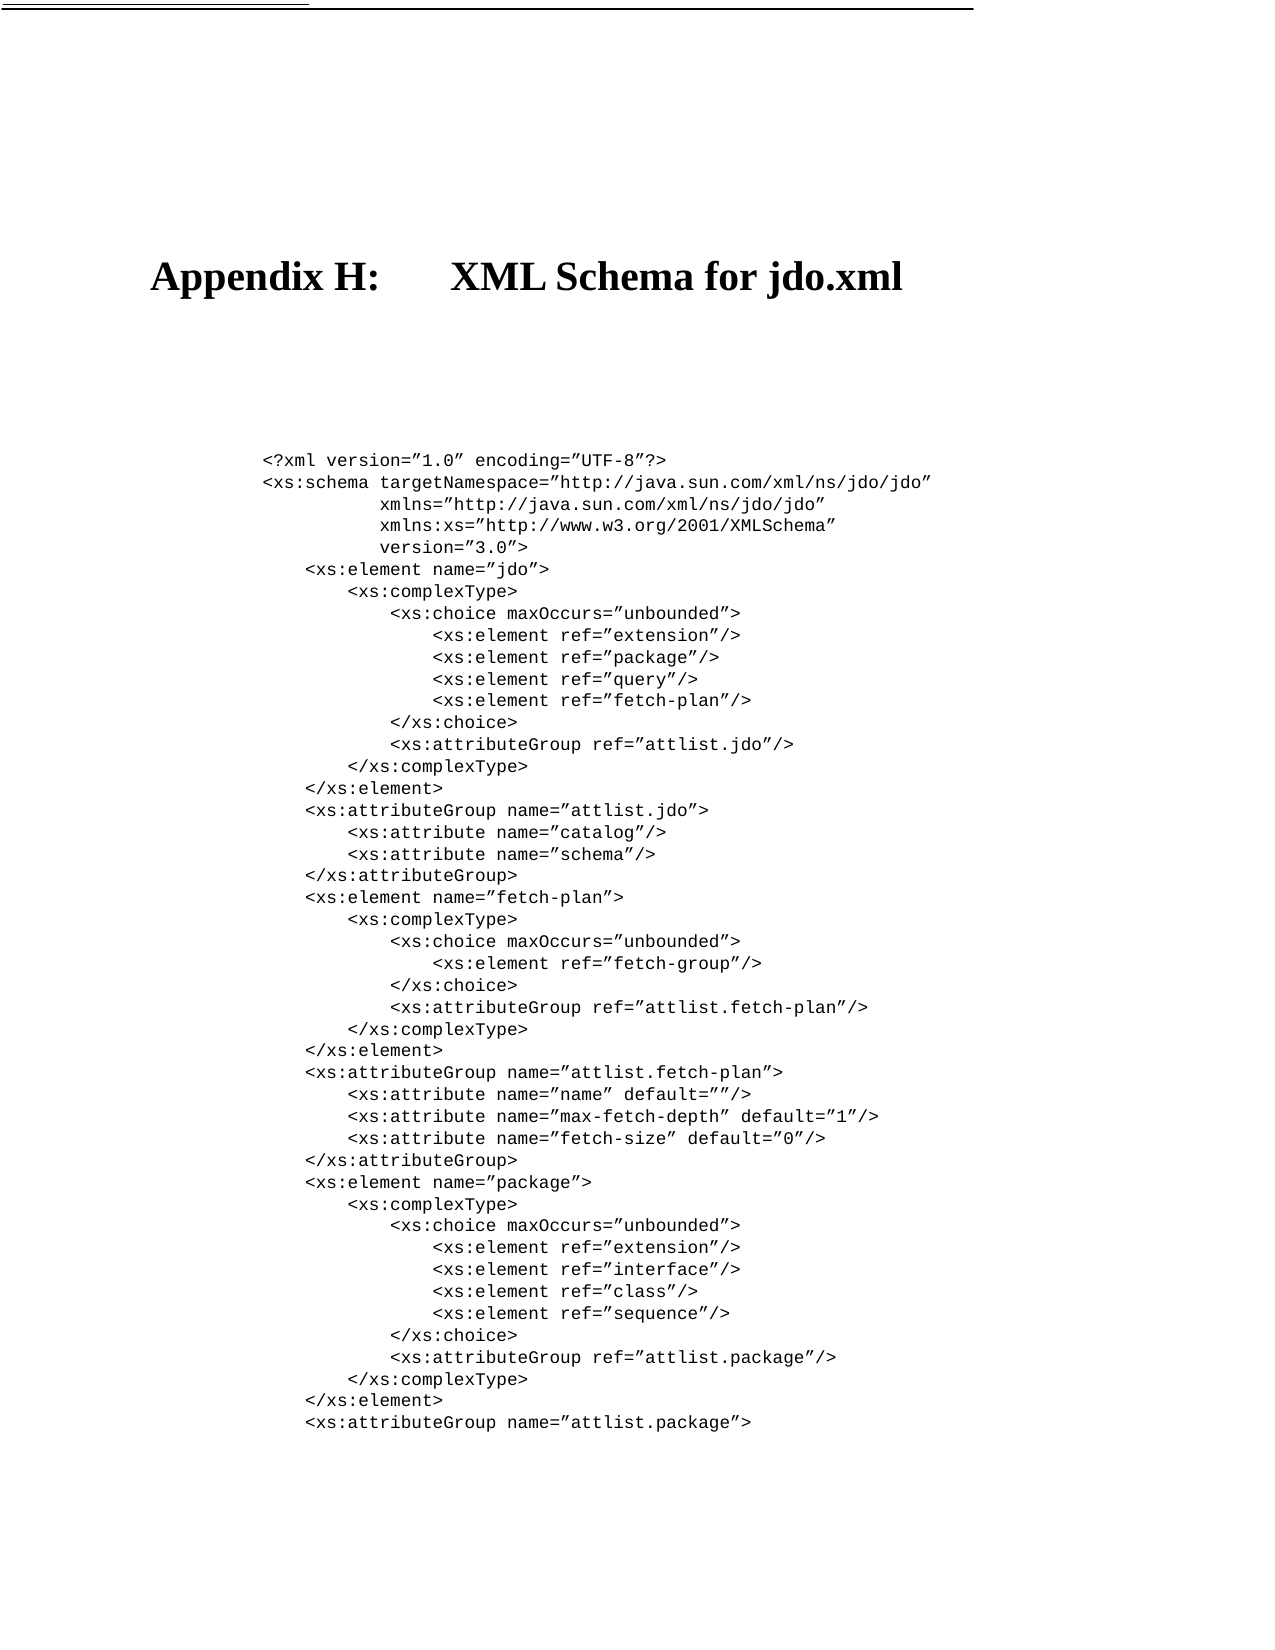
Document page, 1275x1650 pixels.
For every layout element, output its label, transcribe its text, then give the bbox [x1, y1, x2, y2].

text <xs:element ref=”fetch-group”/> [262, 953, 1125, 974]
text <xs:element ref=”class”/> [262, 1281, 1125, 1303]
text <xs:attributeGroup ref=”attlist.jdo”/> [262, 734, 1125, 756]
text <xs:complexType> [262, 909, 1125, 931]
text </xs:choice> [262, 712, 1125, 734]
text </xs:choice> [262, 974, 1125, 996]
text </xs:element> [262, 1040, 1125, 1062]
subtitle XML Schema for jdo.xml [150, 252, 1125, 299]
text <xs:element name=”fetch-plan”> [262, 887, 1125, 909]
text </xs:choice> [262, 1324, 1125, 1346]
text <xs:choice maxOccurs=”unbounded”> [262, 931, 1125, 953]
text <xs:complexType> [262, 581, 1125, 603]
text </xs:complexType> [262, 756, 1125, 778]
text <xs:choice maxOccurs=”unbounded”> [262, 1215, 1125, 1237]
text <xs:attribute name=”name” default=””/> [262, 1084, 1125, 1106]
text <xs:schema targetNamespace=”http://java.sun.com/xml/ns/jdo/jdo” [262, 471, 1125, 493]
text version=”3.0”> [262, 537, 1125, 559]
text <xs:element ref=”query”/> [262, 668, 1125, 690]
text <xs:attribute name=”catalog”/> [262, 821, 1125, 843]
text <xs:element ref=”package”/> [262, 646, 1125, 668]
text </xs:element> [262, 778, 1125, 799]
text <xs:element name=”package”> [262, 1171, 1125, 1193]
text <xs:complexType> [262, 1193, 1125, 1215]
text <xs:attributeGroup ref=”attlist.package”/> [262, 1346, 1125, 1368]
text </xs:element> [262, 1390, 1125, 1412]
text <xs:attributeGroup name=”attlist.fetch-plan”> [262, 1062, 1125, 1084]
text <xs:element ref=”extension”/> [262, 624, 1125, 646]
text </xs:attributeGroup> [262, 1149, 1125, 1171]
text <xs:attributeGroup ref=”attlist.fetch-plan”/> [262, 996, 1125, 1018]
text <xs:choice maxOccurs=”unbounded”> [262, 603, 1125, 624]
text <xs:element ref=”fetch-plan”/> [262, 690, 1125, 712]
text <xs:element ref=”interface”/> [262, 1259, 1125, 1281]
text xmlns=”http://java.sun.com/xml/ns/jdo/jdo” [262, 493, 1125, 515]
text <xs:attribute name=”max-fetch-depth” default=”1”/> [262, 1106, 1125, 1128]
text <?xml version=”1.0” encoding=”UTF-8”?> [262, 449, 1125, 471]
text <xs:attributeGroup name=”attlist.jdo”> [262, 799, 1125, 821]
text <xs:attribute name=”schema”/> [262, 843, 1125, 865]
text </xs:complexType> [262, 1368, 1125, 1390]
text <xs:attribute name=”fetch-size” default=”0”/> [262, 1128, 1125, 1149]
text </xs:attributeGroup> [262, 865, 1125, 887]
text <xs:attributeGroup name=”attlist.package”> [262, 1412, 1125, 1434]
text </xs:complexType> [262, 1018, 1125, 1040]
text <xs:element name=”jdo”> [262, 559, 1125, 581]
text xmlns:xs=”http://www.w3.org/2001/XMLSchema” [262, 515, 1125, 537]
text <xs:element ref=”extension”/> [262, 1237, 1125, 1259]
text <xs:element ref=”sequence”/> [262, 1303, 1125, 1324]
